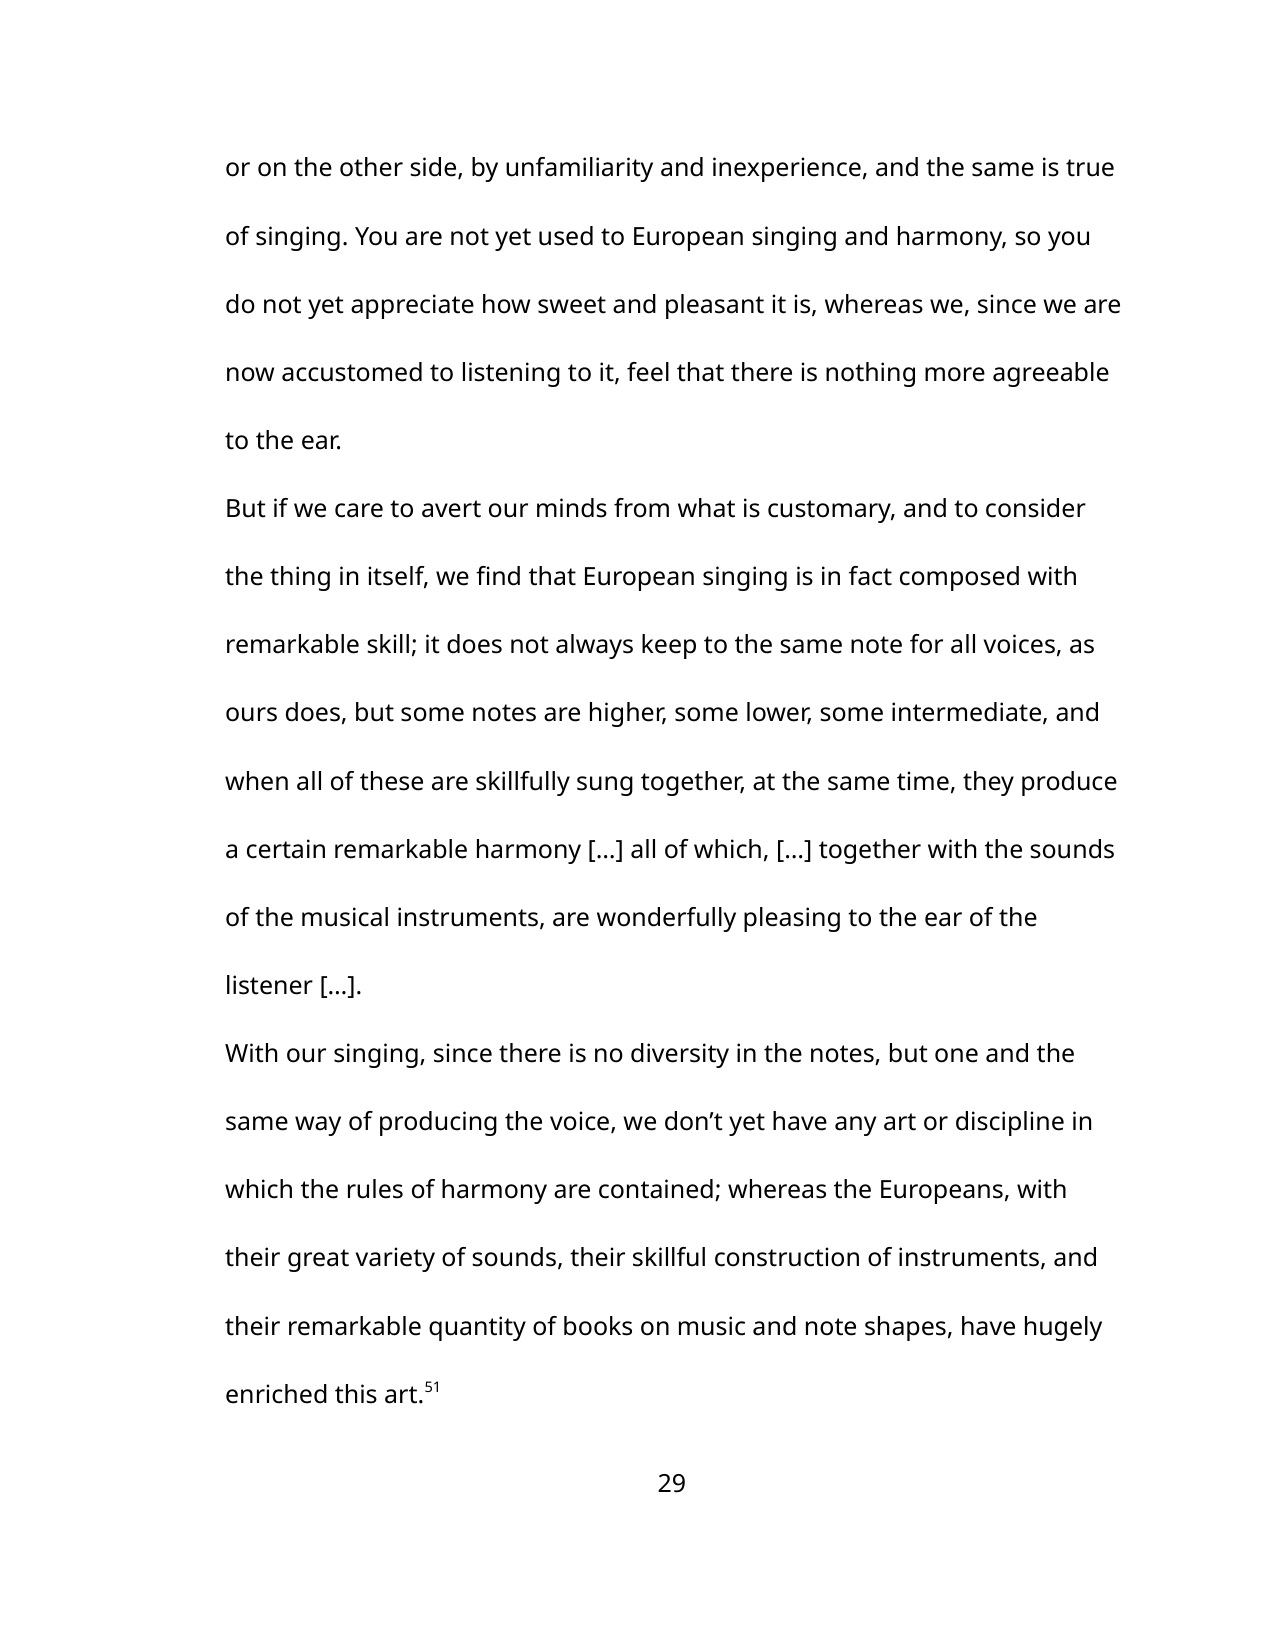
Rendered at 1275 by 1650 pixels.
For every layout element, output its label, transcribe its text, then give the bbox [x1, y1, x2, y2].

text or on the other side, by unfamiliarity and inexperience, and the same is true of singing. You are not yet used to European singing and harmony, so you do not yet appreciate how sweet and pleasant it is, whereas we, since we are now accustomed to listening to it, feel that there is nothing more agreeable to the ear. [225, 150, 1125, 457]
text With our singing, since there is no diversity in the notes, but one and the same way of producing the voice, we don’t yet have any art or discipline in which the rules of harmony are contained; whereas the Europeans, with their great variety of sounds, their skillful construction of instruments, and their remarkable quantity of books on music and note shapes, have hugely enriched this art. [225, 1036, 1125, 1410]
text But if we care to avert our minds from what is customary, and to consider the thing in itself, we find that European singing is in fact composed with remarkable skill; it does not always keep to the same note for all voices, as ours does, but some notes are higher, some lower, some intermediate, and when all of these are skillfully sung together, at the same time, they produce a certain remarkable harmony […] all of which, […] together with the sounds of the musical instruments, are wonderfully pleasing to the ear of the listener […]. [225, 491, 1125, 1002]
